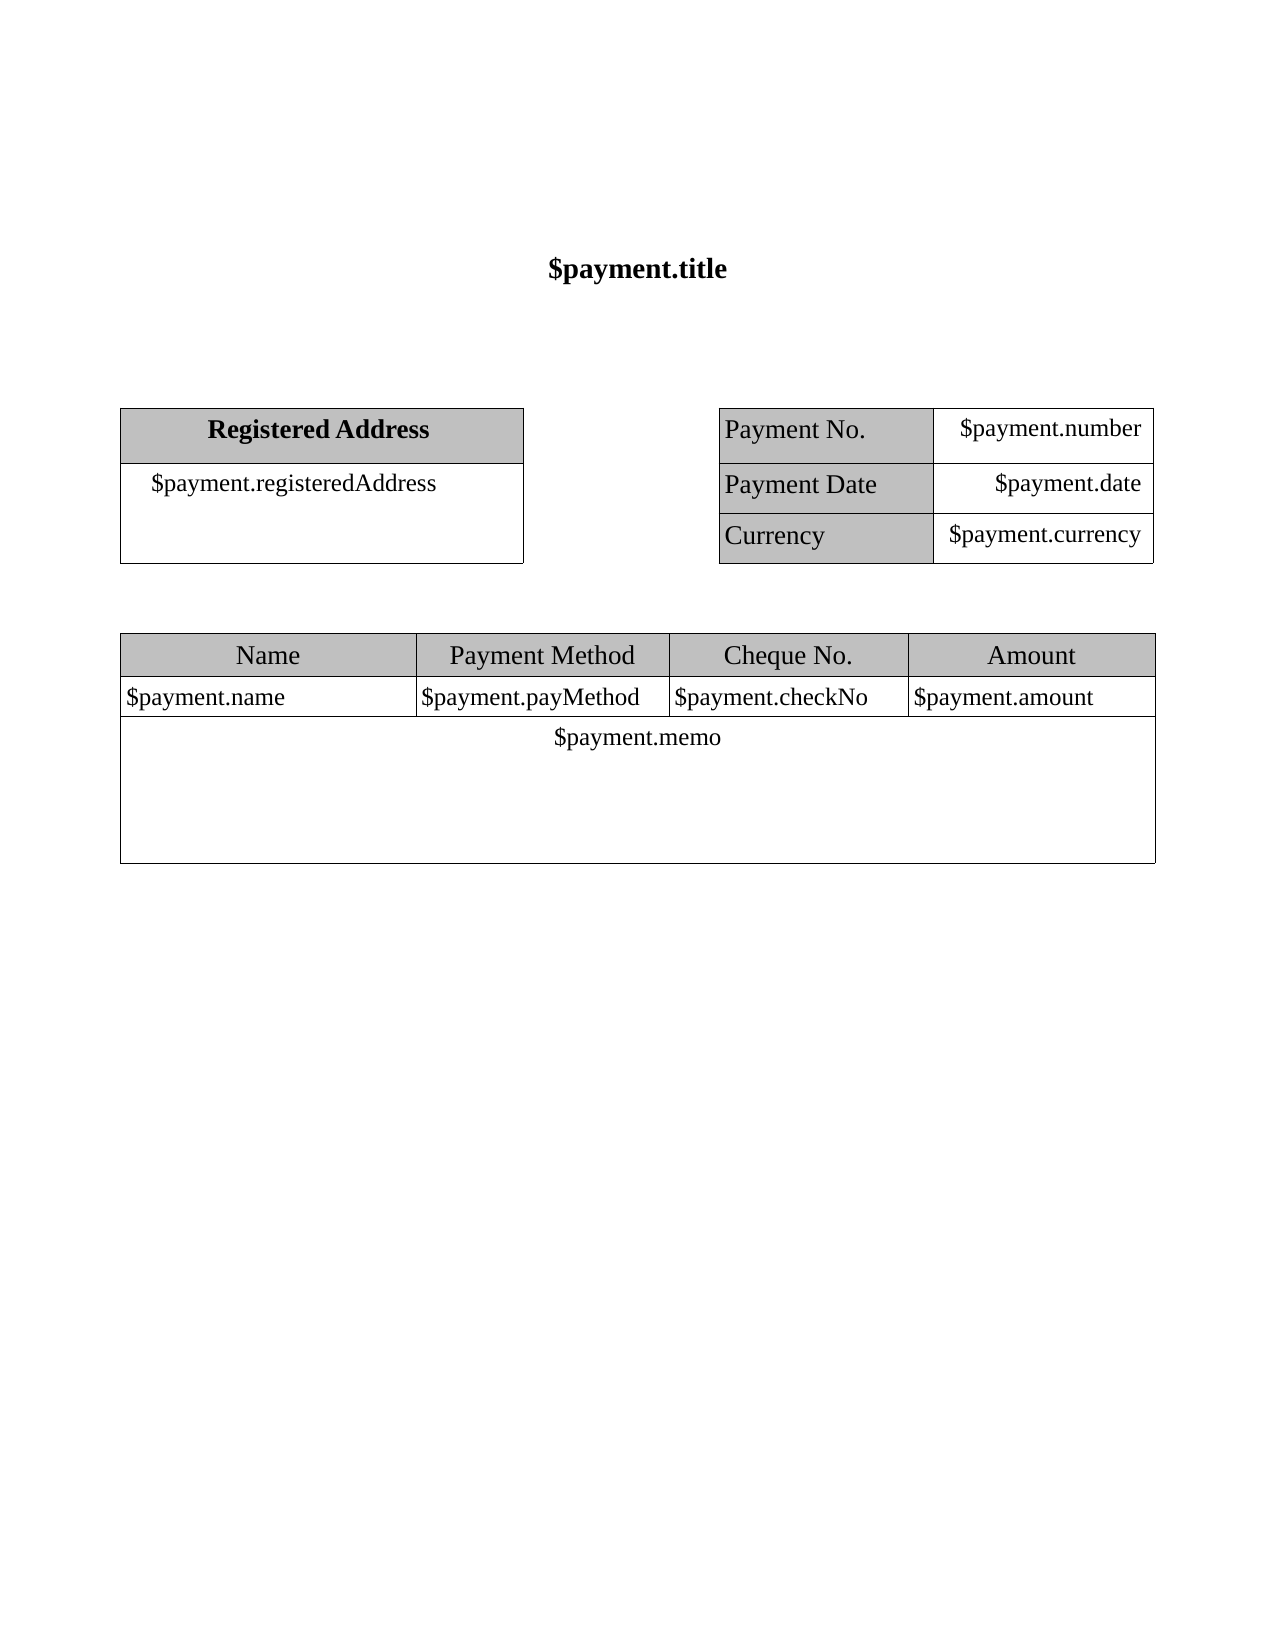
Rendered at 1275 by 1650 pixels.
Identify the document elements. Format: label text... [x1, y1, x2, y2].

table_header Registered Address [121, 409, 523, 463]
table_cell $payment.currency [934, 514, 1153, 563]
table_header [524, 408, 719, 463]
table_cell $payment.registeredAddress [121, 464, 523, 563]
table_header $payment.title [120, 159, 1155, 325]
table_header Amount [909, 634, 1155, 676]
table_header Name [121, 634, 416, 676]
table_cell $payment.date [934, 464, 1153, 513]
table_header $payment.number [934, 409, 1153, 463]
table_cell [524, 463, 719, 513]
table_cell $payment.name [121, 677, 416, 716]
table_cell $payment.checkNo [670, 677, 908, 716]
table_header Payment Method [417, 634, 669, 676]
table_cell [524, 513, 719, 563]
table_cell $payment.amount [909, 677, 1155, 716]
table_header Payment No. [720, 409, 933, 463]
table_cell $payment.payMethod [417, 677, 669, 716]
table_cell Payment Date [720, 464, 933, 513]
table_header Cheque No. [670, 634, 908, 676]
table_header $payment.memo [121, 717, 1155, 863]
table_cell Currency [720, 514, 933, 563]
